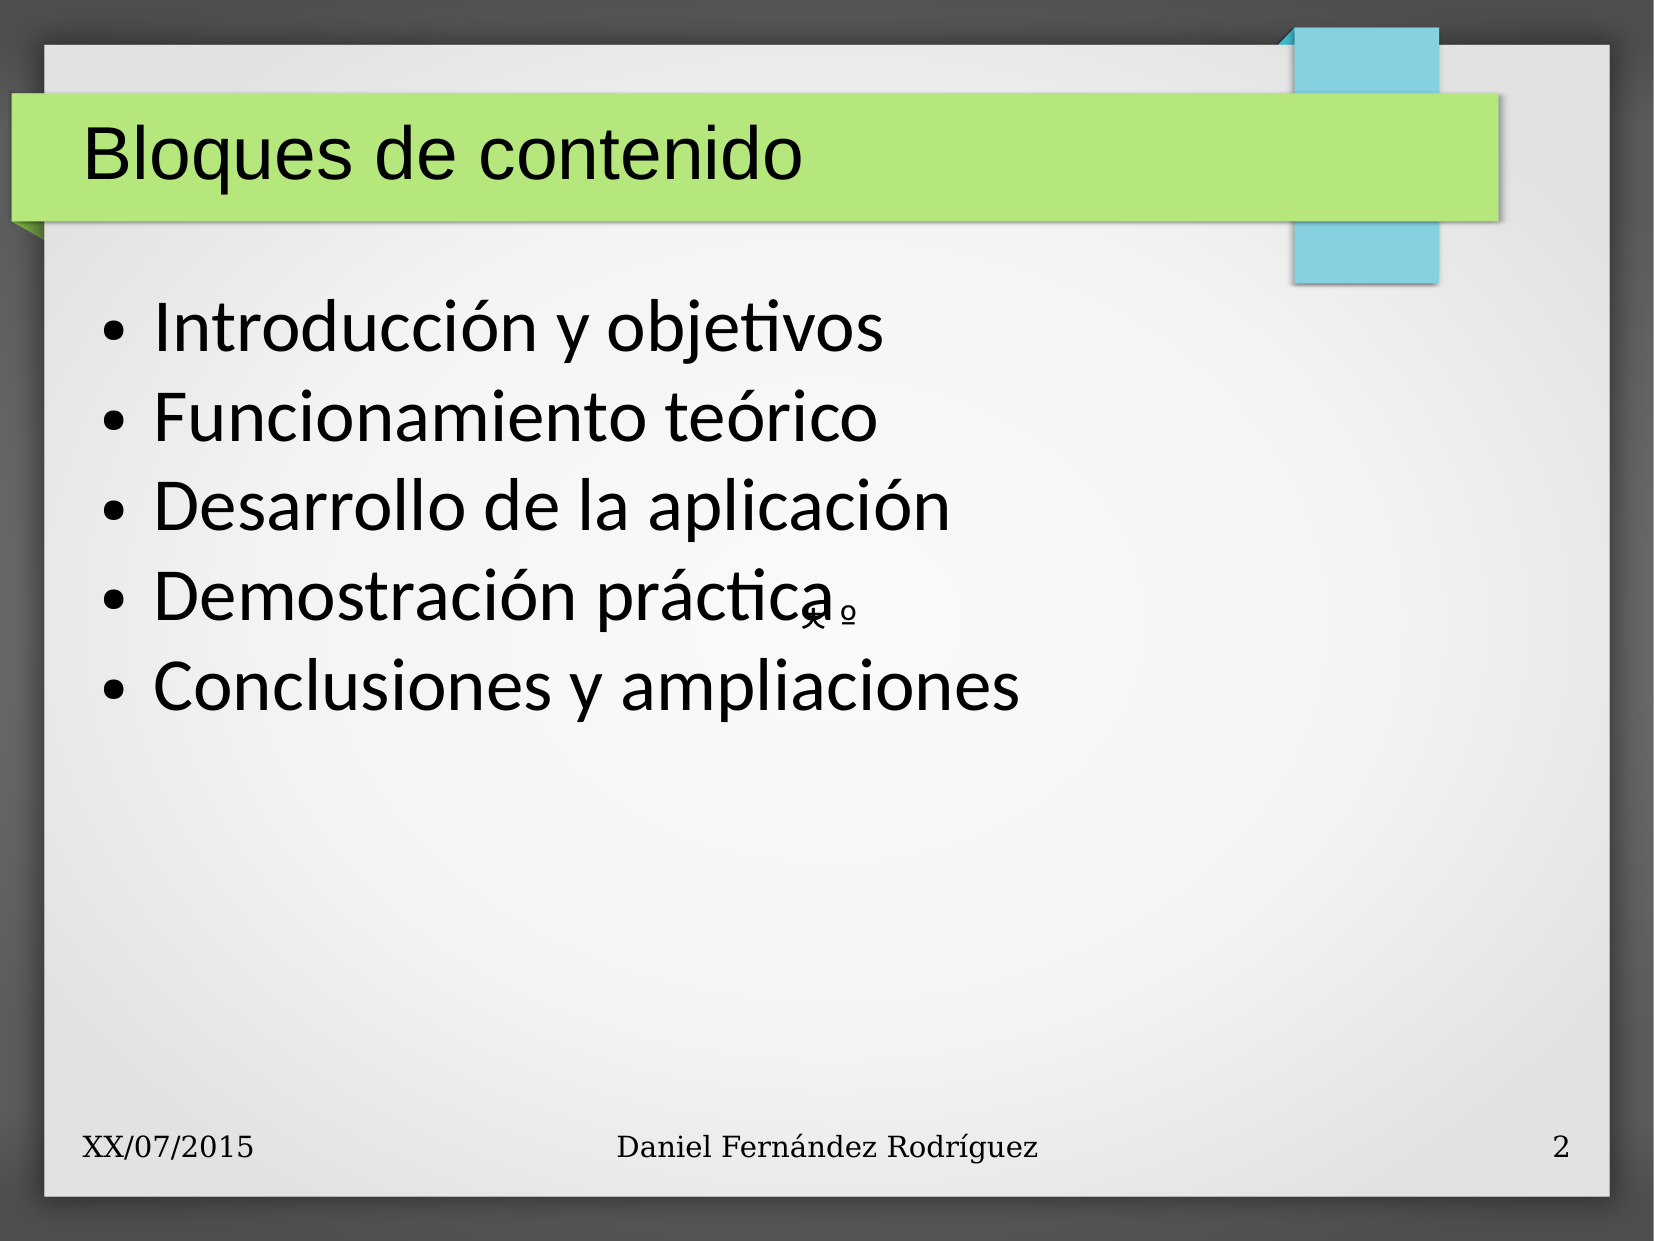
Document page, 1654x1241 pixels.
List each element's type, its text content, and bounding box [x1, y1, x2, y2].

title Bloques de contenido [82, 94, 1264, 213]
picture [0, 0, 1654, 1241]
list Introducción y objetivos Funcionamiento teórico Desarrollo de la aplicación Demostración práctica Conclusiones y ampliaciones [82, 295, 1571, 1015]
